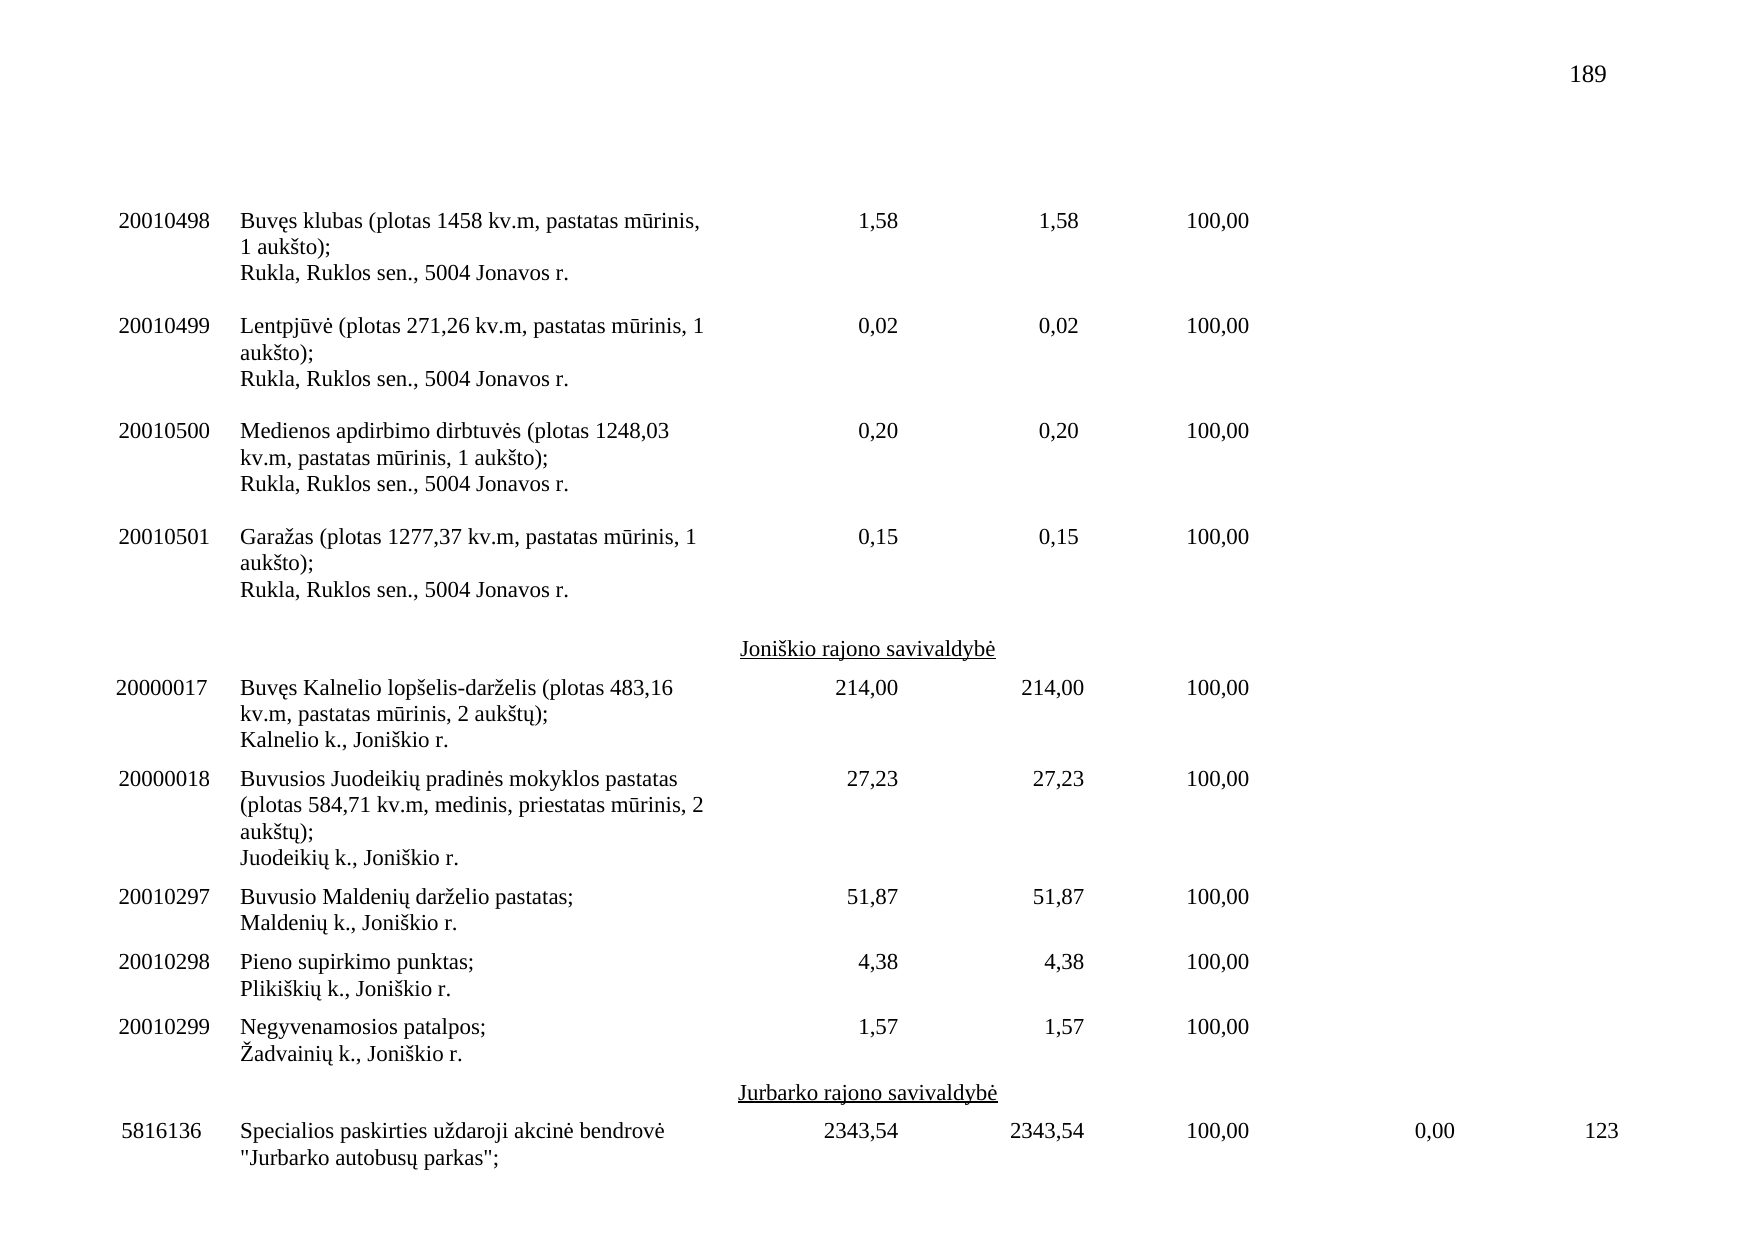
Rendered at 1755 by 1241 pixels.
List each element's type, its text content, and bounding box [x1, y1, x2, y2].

table_cell 1,57 [915, 1007, 1101, 1072]
table_cell 0,02 [915, 312, 1096, 418]
table_cell 20010498 [100, 207, 229, 312]
table_cell [1266, 523, 1472, 628]
table_cell Garažas (plotas 1277,37 kv.m, pastatas mūrinis, 1 aukšto); Rukla, Ruklos sen., 5004 Jonavos r. [229, 523, 725, 628]
table_cell 51,87 [915, 877, 1101, 942]
table_cell [1266, 418, 1472, 523]
table_cell 2343,54 [725, 1111, 915, 1170]
table_cell 0,20 [915, 418, 1096, 523]
table_cell Buvusios Juodeikių pradinės mokyklos pastatas (plotas 584,71 kv.m, medinis, priestatas mūrinis, 2 aukštų); Juodeikių k., Joniškio r. [229, 759, 725, 877]
table_cell 27,23 [725, 759, 915, 877]
table_cell 20000018 [100, 759, 229, 877]
table_cell 0,02 [725, 312, 915, 418]
table_cell 0,00 [1266, 1111, 1472, 1170]
table_cell 100,00 [1096, 207, 1266, 312]
table_cell Lentpjūvė (plotas 271,26 kv.m, pastatas mūrinis, 1 aukšto); Rukla, Ruklos sen., 5004 Jonavos r. [229, 312, 725, 418]
table_cell [1472, 1007, 1636, 1072]
table_cell 20000017 [100, 667, 229, 759]
table_cell 123 [1472, 1111, 1636, 1170]
table_cell 20010297 [100, 877, 229, 942]
table_cell 2343,54 [915, 1111, 1101, 1170]
table_cell [1266, 877, 1472, 942]
table_cell 100,00 [1096, 418, 1266, 523]
table_cell [1266, 942, 1472, 1007]
table_cell 100,00 [1101, 1111, 1266, 1170]
table_cell 20010499 [100, 312, 229, 418]
table_cell 100,00 [1101, 759, 1266, 877]
table_cell Buvusio Maldenių darželio pastatas; Maldenių k., Joniškio r. [229, 877, 725, 942]
table_cell 51,87 [725, 877, 915, 942]
table_cell 100,00 [1096, 312, 1266, 418]
table_cell 4,38 [725, 942, 915, 1007]
table_cell Medienos apdirbimo dirbtuvės (plotas 1248,03 kv.m, pastatas mūrinis, 1 aukšto); Rukla, Ruklos sen., 5004 Jonavos r. [229, 418, 725, 523]
table_cell [1472, 942, 1636, 1007]
table_cell 0,20 [725, 418, 915, 523]
table_cell 27,23 [915, 759, 1101, 877]
table_cell 1,57 [725, 1007, 915, 1072]
table_cell Buvęs Kalnelio lopšelis-darželis (plotas 483,16 kv.m, pastatas mūrinis, 2 aukštų); Kalnelio k., Joniškio r. [229, 667, 725, 759]
table_cell 100,00 [1101, 667, 1266, 759]
table_cell Specialios paskirties uždaroji akcinė bendrovė "Jurbarko autobusų parkas"; [229, 1111, 725, 1170]
table_cell 100,00 [1101, 942, 1266, 1007]
table_cell 1,58 [915, 207, 1096, 312]
table_cell [1266, 312, 1472, 418]
table_cell [1266, 1007, 1472, 1072]
table_cell Negyvenamosios patalpos; Žadvainių k., Joniškio r. [229, 1007, 725, 1072]
table_cell [1472, 207, 1636, 312]
table_cell 20010501 [100, 523, 229, 628]
table_cell 0,15 [725, 523, 915, 628]
table_cell 20010298 [100, 942, 229, 1007]
table_cell Jurbarko rajono savivaldybė [100, 1073, 1636, 1111]
table_cell 100,00 [1096, 523, 1266, 628]
table_cell [1266, 667, 1472, 759]
table_cell 4,38 [915, 942, 1101, 1007]
table_cell Pieno supirkimo punktas; Plikiškių k., Joniškio r. [229, 942, 725, 1007]
table_cell 5816136 [100, 1111, 229, 1170]
table_cell 1,58 [725, 207, 915, 312]
table_cell 214,00 [915, 667, 1101, 759]
table_cell [1266, 759, 1472, 877]
table_cell [1472, 667, 1636, 759]
table_cell 20010299 [100, 1007, 229, 1072]
table_cell [1472, 877, 1636, 942]
table_cell 100,00 [1101, 1007, 1266, 1072]
table_cell Buvęs klubas (plotas 1458 kv.m, pastatas mūrinis, 1 aukšto); Rukla, Ruklos sen., 5004 Jonavos r. [229, 207, 725, 312]
table_cell 20010500 [100, 418, 229, 523]
table_cell 100,00 [1101, 877, 1266, 942]
table_cell 0,15 [915, 523, 1096, 628]
table_cell [1472, 523, 1636, 628]
table_cell Joniškio rajono savivaldybė [100, 629, 1636, 667]
table_cell [1472, 312, 1636, 418]
table_cell 214,00 [725, 667, 915, 759]
table_cell [1472, 418, 1636, 523]
table_cell [1266, 207, 1472, 312]
table_cell [1472, 759, 1636, 877]
